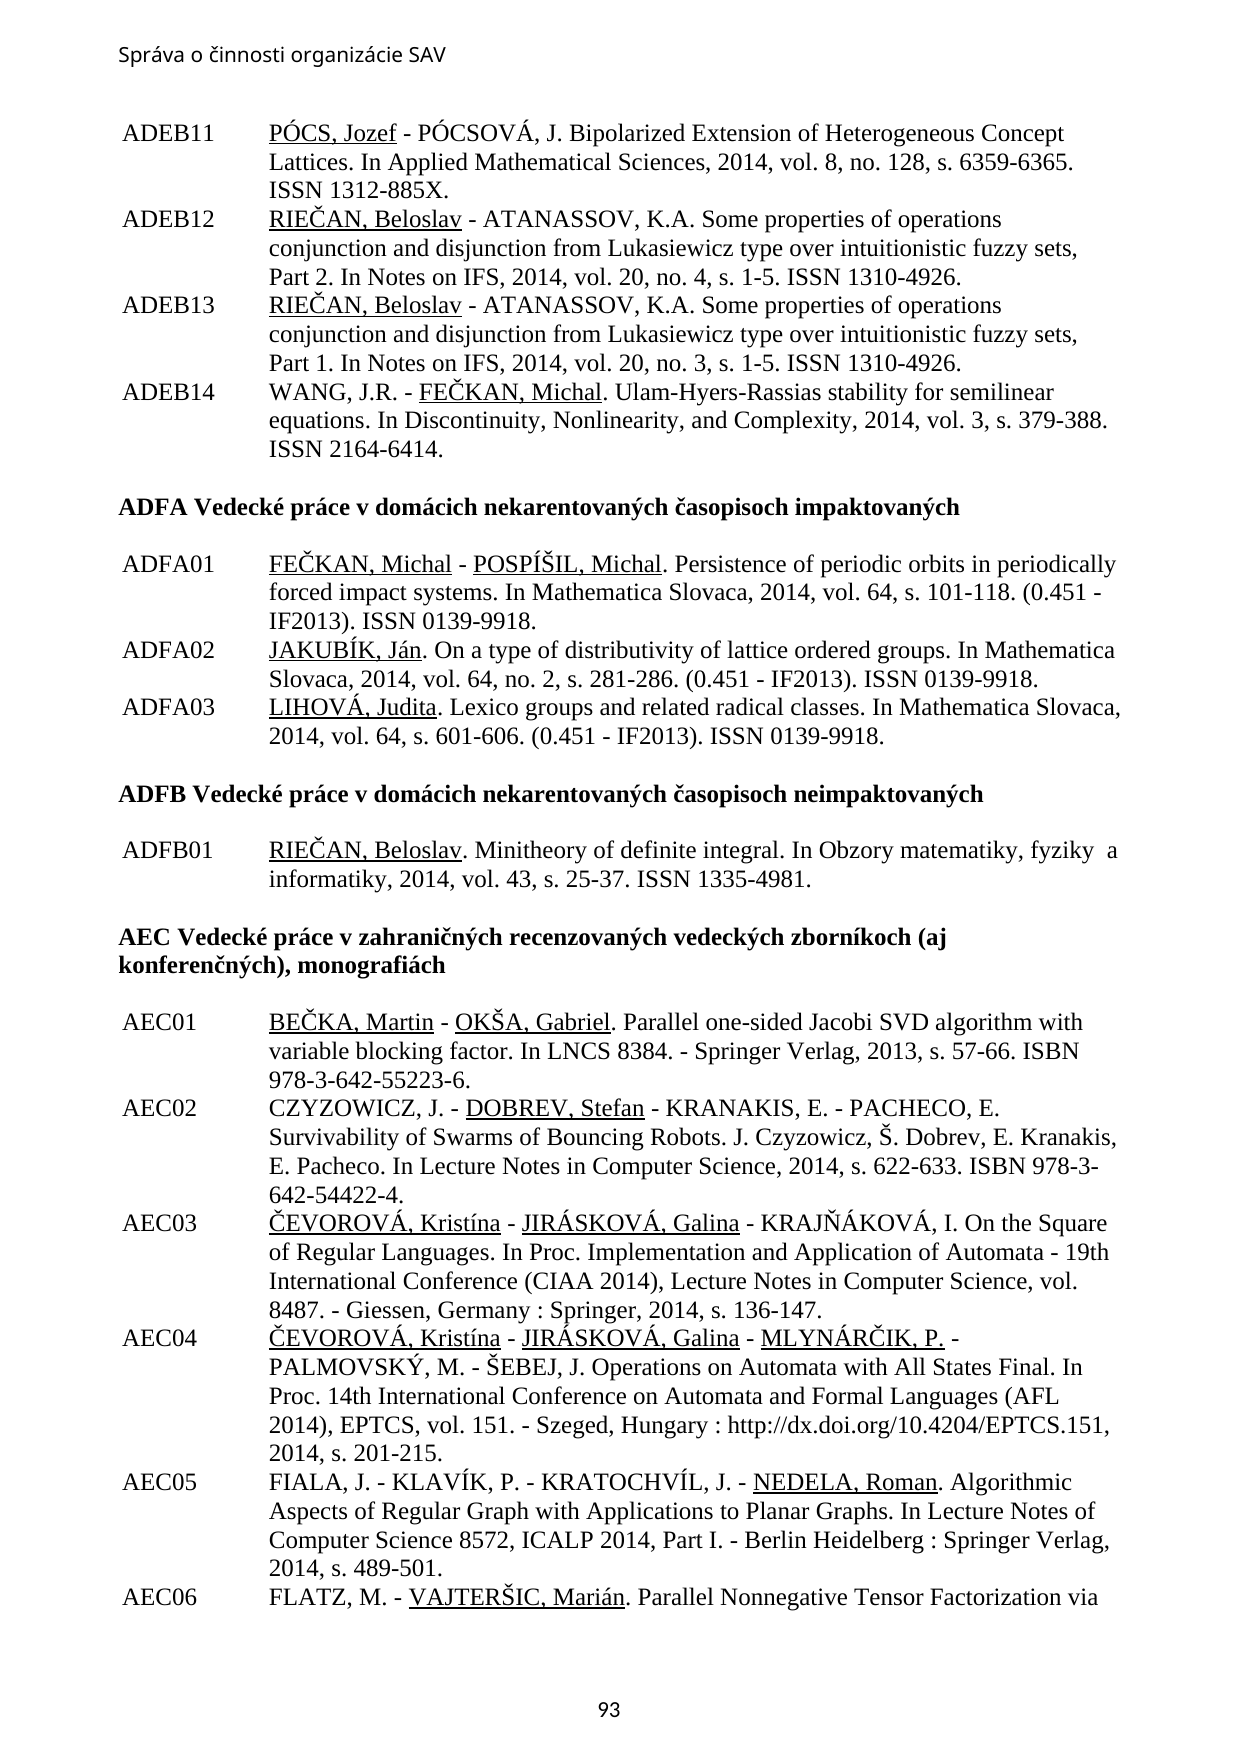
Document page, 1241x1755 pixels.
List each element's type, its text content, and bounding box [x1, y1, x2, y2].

table_cell ČEVOROVÁ, Kristína - JIRÁSKOVÁ, Galina - MLYNÁRČIK, P. - PALMOVSKÝ, M. - ŠEBEJ, J. Operations on Automata with All States Final. In Proc. 14th International Conference on Automata and Formal Languages (AFL 2014), EPTCS, vol. 151. - Szeged, Hungary : http://dx.doi.org/10.4204/EPTCS.151, 2014, s. 201-215. [269, 1324, 1122, 1467]
table_cell AEC03 [122, 1209, 269, 1323]
table_cell AEC05 [122, 1467, 269, 1582]
table_cell ADFA03 [122, 693, 269, 750]
table_header BEČKA, Martin - OKŠA, Gabriel. Parallel one-sided Jacobi SVD algorithm with variable blocking factor. In LNCS 8384. - Springer Verlag, 2013, s. 57-66. ISBN 978-3-642-55223-6. [269, 1007, 1122, 1093]
table_cell AEC04 [122, 1324, 269, 1467]
table_cell RIEČAN, Beloslav - ATANASSOV, K.A. Some properties of operations conjunction and disjunction from Lukasiewicz type over intuitionistic fuzzy sets, Part 1. In Notes on IFS, 2014, vol. 20, no. 3, s. 1-5. ISSN 1310-4926. [269, 291, 1122, 377]
table_cell FLATZ, M. - VAJTERŠIC, Marián. Parallel Nonnegative Tensor Factorization via [269, 1582, 1122, 1611]
table_cell ADEB11 [122, 118, 269, 204]
table_cell ČEVOROVÁ, Kristína - JIRÁSKOVÁ, Galina - KRAJŇÁKOVÁ, I. On the Square of Regular Languages. In Proc. Implementation and Application of Automata - 19th International Conference (CIAA 2014), Lecture Notes in Computer Science, vol. 8487. - Giessen, Germany : Springer, 2014, s. 136-147. [269, 1209, 1122, 1323]
table_cell CZYZOWICZ, J. - DOBREV, Stefan - KRANAKIS, E. - PACHECO, E. Survivability of Swarms of Bouncing Robots. J. Czyzowicz, Š. Dobrev, E. Kranakis, E. Pacheco. In Lecture Notes in Computer Science, 2014, s. 622-633. ISBN 978-3-642-54422-4. [269, 1094, 1122, 1208]
table_cell ADEB13 [122, 291, 269, 377]
table_cell AEC02 [122, 1094, 269, 1208]
table_cell AEC06 [122, 1582, 269, 1611]
table_header RIEČAN, Beloslav. Minitheory of definite integral. In Obzory matematiky, fyziky a informatiky, 2014, vol. 43, s. 25-37. ISSN 1335-4981. [269, 835, 1122, 893]
table_cell LIHOVÁ, Judita. Lexico groups and related radical classes. In Mathematica Slovaca, 2014, vol. 64, s. 601-606. (0.451 - IF2013). ISSN 0139-9918. [269, 693, 1122, 750]
text AEC Vedecké práce v zahraničných recenzovaných vedeckých zborníkoch (aj konferenčných), monografiách [118, 893, 1122, 1007]
table_cell ADEB14 [122, 377, 269, 463]
table_header AEC01 [122, 1007, 269, 1093]
table_header FEČKAN, Michal - POSPÍŠIL, Michal. Persistence of periodic orbits in periodically forced impact systems. In Mathematica Slovaca, 2014, vol. 64, s. 101-118. (0.451 - IF2013). ISSN 0139-9918. [269, 549, 1122, 635]
text ADFA Vedecké práce v domácich nekarentovaných časopisoch impaktovaných [118, 463, 1122, 549]
table_cell PÓCS, Jozef - PÓCSOVÁ, J. Bipolarized Extension of Heterogeneous Concept Lattices. In Applied Mathematical Sciences, 2014, vol. 8, no. 128, s. 6359-6365. ISSN 1312-885X. [269, 118, 1122, 204]
table_cell JAKUBÍK, Ján. On a type of distributivity of lattice ordered groups. In Mathematica Slovaca, 2014, vol. 64, no. 2, s. 281-286. (0.451 - IF2013). ISSN 0139-9918. [269, 635, 1122, 692]
table_cell ADEB12 [122, 204, 269, 291]
table_cell RIEČAN, Beloslav - ATANASSOV, K.A. Some properties of operations conjunction and disjunction from Lukasiewicz type over intuitionistic fuzzy sets, Part 2. In Notes on IFS, 2014, vol. 20, no. 4, s. 1-5. ISSN 1310-4926. [269, 204, 1122, 291]
table_header ADFB01 [122, 835, 269, 893]
table_cell FIALA, J. - KLAVÍK, P. - KRATOCHVÍL, J. - NEDELA, Roman. Algorithmic Aspects of Regular Graph with Applications to Planar Graphs. In Lecture Notes of Computer Science 8572, ICALP 2014, Part I. - Berlin Heidelberg : Springer Verlag, 2014, s. 489-501. [269, 1467, 1122, 1582]
text ADFB Vedecké práce v domácich nekarentovaných časopisoch neimpaktovaných [118, 750, 1122, 835]
table_cell ADFA02 [122, 635, 269, 692]
table_cell WANG, J.R. - FEČKAN, Michal. Ulam-Hyers-Rassias stability for semilinear equations. In Discontinuity, Nonlinearity, and Complexity, 2014, vol. 3, s. 379-388. ISSN 2164-6414. [269, 377, 1122, 463]
table_header ADFA01 [122, 549, 269, 635]
